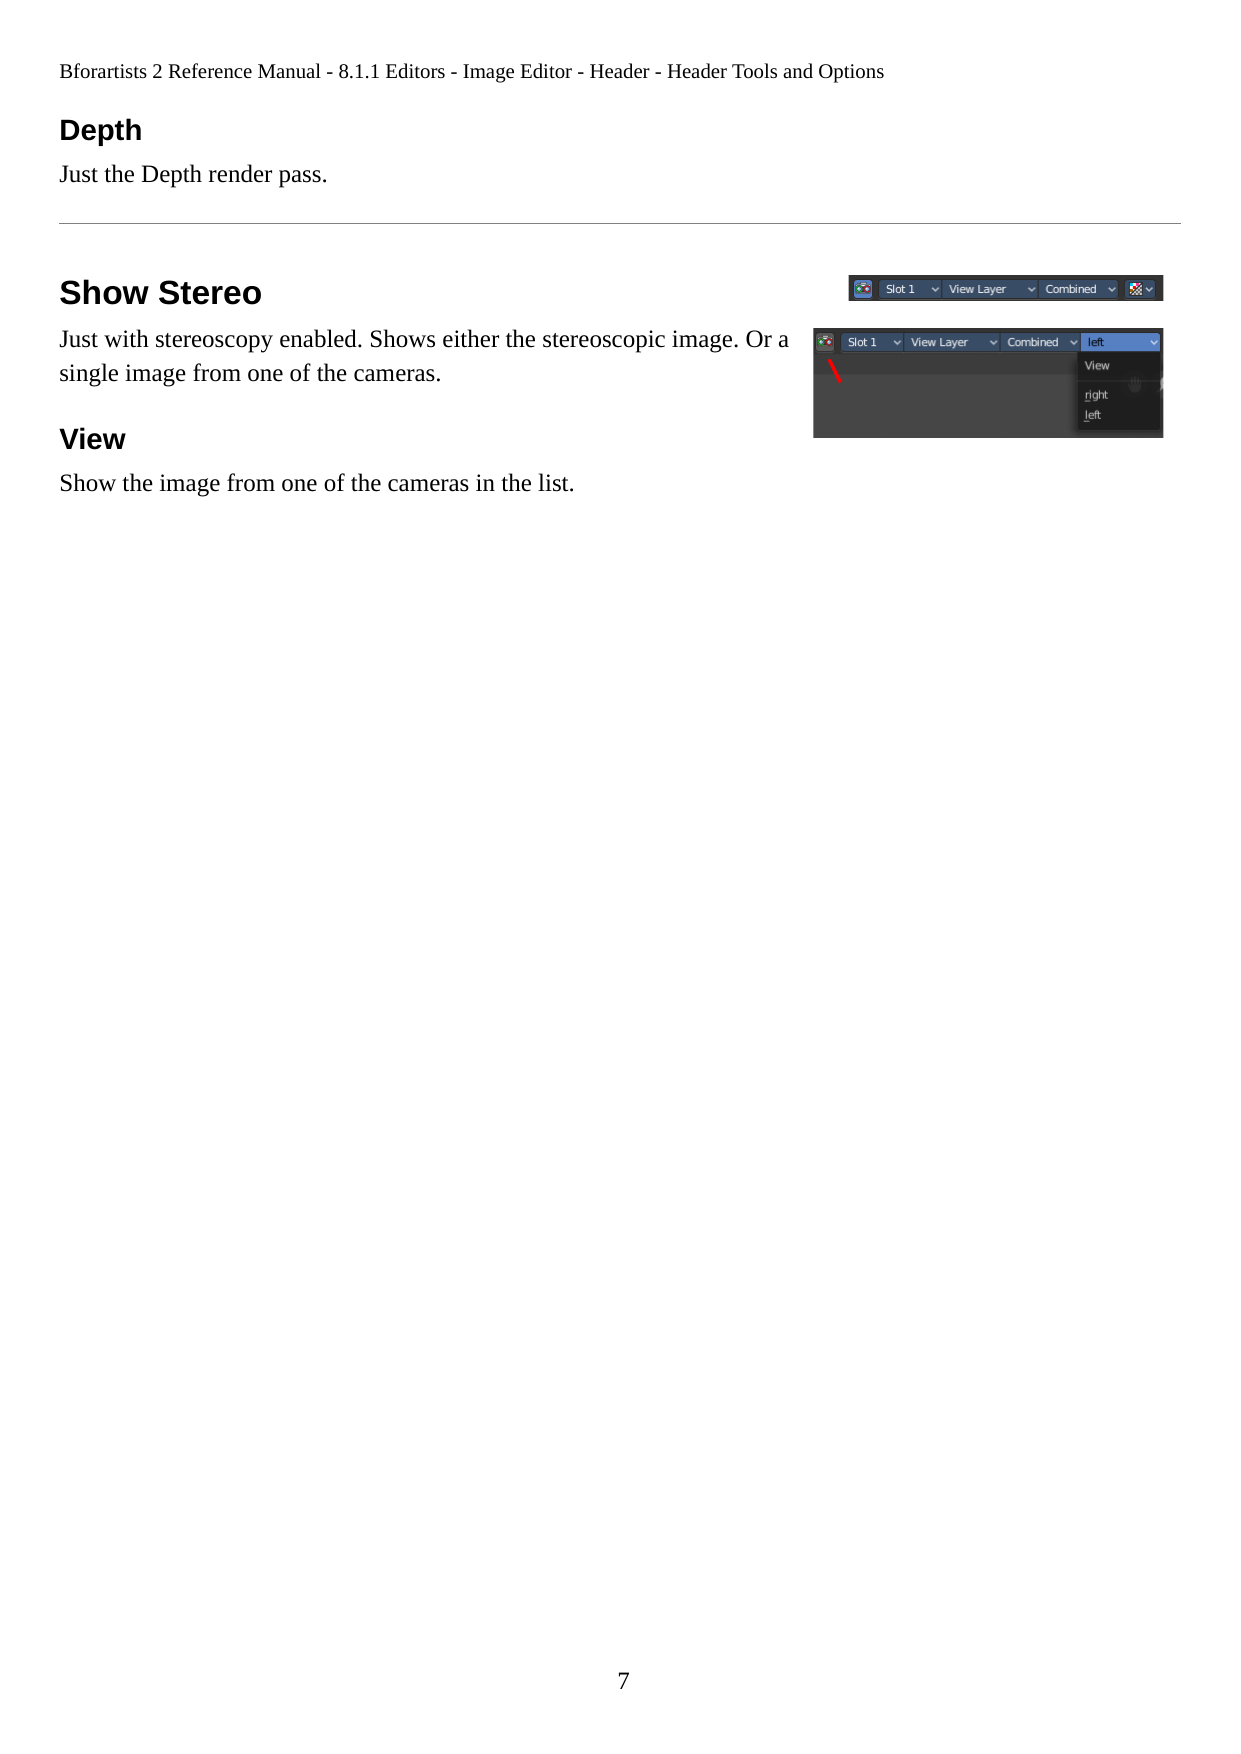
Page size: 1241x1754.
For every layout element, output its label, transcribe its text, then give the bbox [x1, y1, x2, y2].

picture [813, 328, 1164, 438]
subtitle Depth [59, 113, 1181, 146]
text Just the Depth render pass. [59, 159, 1181, 188]
subtitle View [59, 422, 1181, 456]
text Show the image from one of the cameras in the list. [59, 468, 1181, 497]
subtitle Show Stereo [59, 273, 1181, 312]
picture [848, 275, 1164, 301]
text Just with stereoscopy enabled. Shows either the stereoscopic image. Or a single image from one of the cameras. [59, 324, 1181, 387]
